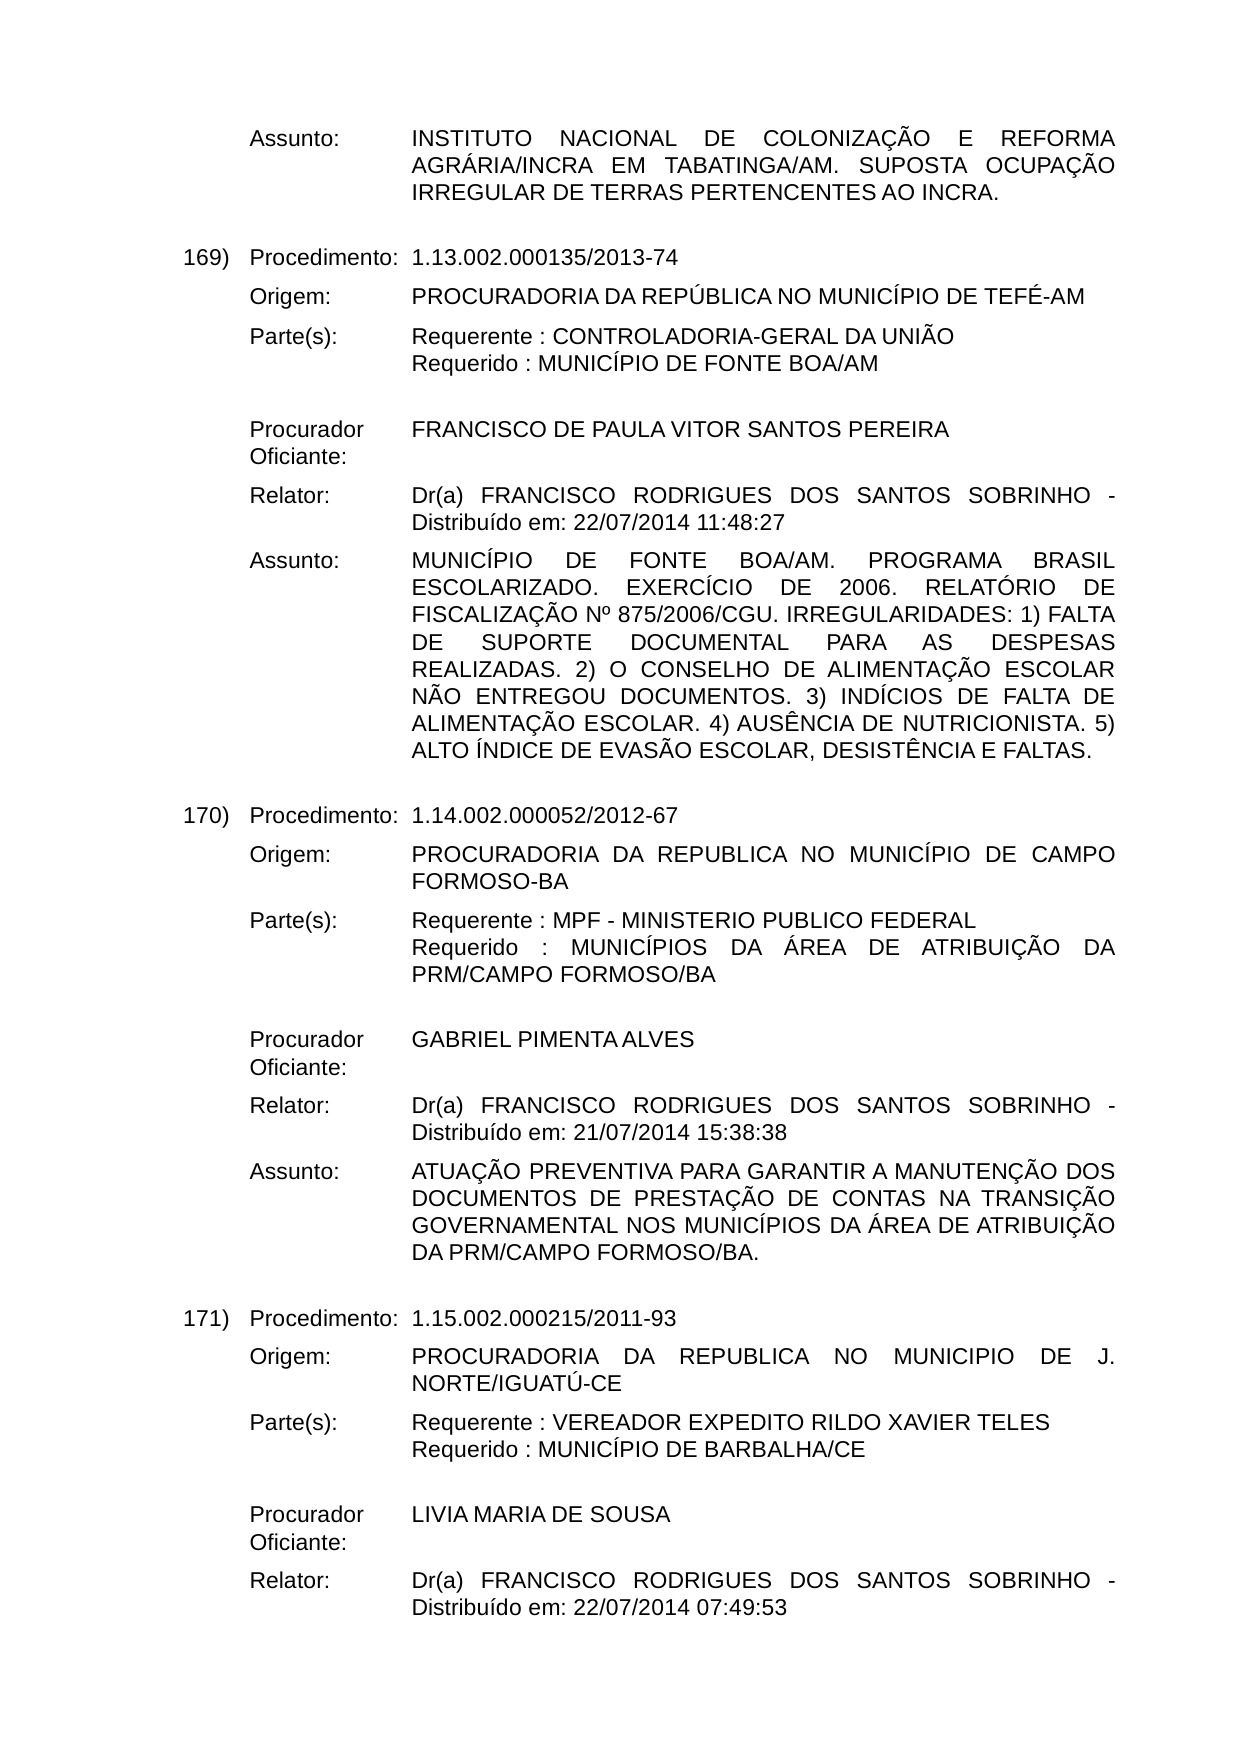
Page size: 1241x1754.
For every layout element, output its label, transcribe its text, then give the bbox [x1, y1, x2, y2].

table_cell [177, 475, 244, 541]
table_cell GABRIEL PIMENTA ALVES [406, 1020, 1122, 1086]
table_header 171) [177, 1298, 244, 1337]
table_cell [177, 835, 244, 900]
table_cell [177, 1495, 244, 1561]
table_header Procedimento: [244, 796, 406, 835]
table_cell [177, 118, 244, 211]
table_header Procedimento: [244, 1298, 406, 1337]
table_cell [177, 541, 244, 769]
table_cell [177, 276, 244, 317]
table_cell [177, 1020, 244, 1086]
table_cell FRANCISCO DE PAULA VITOR SANTOS PEREIRA [406, 410, 1122, 475]
table_cell Parte(s): [244, 317, 406, 410]
table_cell [177, 1561, 244, 1626]
table_cell Parte(s): [244, 1403, 406, 1495]
table_cell Origem: [244, 276, 406, 317]
table_cell Origem: [244, 1337, 406, 1402]
table_header 1.15.002.000215/2011-93 [406, 1298, 1122, 1337]
table_cell Dr(a) FRANCISCO RODRIGUES DOS SANTOS SOBRINHO - Distribuído em: 22/07/2014 07:49:53 [406, 1561, 1122, 1626]
table_cell Procurador Oficiante: [244, 410, 406, 475]
table_cell [177, 900, 244, 1020]
table_cell Dr(a) FRANCISCO RODRIGUES DOS SANTOS SOBRINHO - Distribuído em: 22/07/2014 11:48:27 [406, 475, 1122, 541]
table_cell Requerente : MPF - MINISTERIO PUBLICO FEDERAL Requerido : MUNICÍPIOS DA ÁREA DE ATRIBUIÇÃO DA PRM/CAMPO FORMOSO/BA [406, 900, 1122, 1020]
table_cell PROCURADORIA DA REPUBLICA NO MUNICÍPIO DE CAMPO FORMOSO-BA [406, 835, 1122, 900]
table_cell LIVIA MARIA DE SOUSA [406, 1495, 1122, 1561]
table_cell [177, 317, 244, 410]
table_cell [177, 410, 244, 475]
table_cell [177, 1337, 244, 1402]
table_cell PROCURADORIA DA REPUBLICA NO MUNICIPIO DE J. NORTE/IGUATÚ-CE [406, 1337, 1122, 1402]
table_header 1.14.002.000052/2012-67 [406, 796, 1122, 835]
table_cell PROCURADORIA DA REPÚBLICA NO MUNICÍPIO DE TEFÉ-AM [406, 276, 1122, 317]
table_cell Origem: [244, 835, 406, 900]
table_header 169) [177, 238, 244, 276]
table_cell Relator: [244, 1561, 406, 1626]
table_cell Procurador Oficiante: [244, 1495, 406, 1561]
table_cell [177, 1086, 244, 1151]
table_header 1.13.002.000135/2013-74 [406, 238, 1122, 276]
table_cell Assunto: [244, 118, 406, 211]
table_header 170) [177, 796, 244, 835]
table_cell [177, 1151, 244, 1271]
table_cell Requerente : CONTROLADORIA-GERAL DA UNIÃO Requerido : MUNICÍPIO DE FONTE BOA/AM [406, 317, 1122, 410]
table_cell Assunto: [244, 1151, 406, 1271]
table_cell Relator: [244, 1086, 406, 1151]
table_header Procedimento: [244, 238, 406, 276]
table_cell INSTITUTO NACIONAL DE COLONIZAÇÃO E REFORMA AGRÁRIA/INCRA EM TABATINGA/AM. SUPOSTA OCUPAÇÃO IRREGULAR DE TERRAS PERTENCENTES AO INCRA. [406, 118, 1122, 211]
table_cell Relator: [244, 475, 406, 541]
table_cell MUNICÍPIO DE FONTE BOA/AM. PROGRAMA BRASIL ESCOLARIZADO. EXERCÍCIO DE 2006. RELATÓRIO DE FISCALIZAÇÃO Nº 875/2006/CGU. IRREGULARIDADES: 1) FALTA DE SUPORTE DOCUMENTAL PARA AS DESPESAS REALIZADAS. 2) O CONSELHO DE ALIMENTAÇÃO ESCOLAR NÃO ENTREGOU DOCUMENTOS. 3) INDÍCIOS DE FALTA DE ALIMENTAÇÃO ESCOLAR. 4) AUSÊNCIA DE NUTRICIONISTA. 5) ALTO ÍNDICE DE EVASÃO ESCOLAR, DESISTÊNCIA E FALTAS. [406, 541, 1122, 769]
table_cell Procurador Oficiante: [244, 1020, 406, 1086]
table_cell Assunto: [244, 541, 406, 769]
table_cell Requerente : VEREADOR EXPEDITO RILDO XAVIER TELES Requerido : MUNICÍPIO DE BARBALHA/CE [406, 1403, 1122, 1495]
table_cell Parte(s): [244, 900, 406, 1020]
table_cell Dr(a) FRANCISCO RODRIGUES DOS SANTOS SOBRINHO - Distribuído em: 21/07/2014 15:38:38 [406, 1086, 1122, 1151]
table_cell [177, 1403, 244, 1495]
table_cell ATUAÇÃO PREVENTIVA PARA GARANTIR A MANUTENÇÃO DOS DOCUMENTOS DE PRESTAÇÃO DE CONTAS NA TRANSIÇÃO GOVERNAMENTAL NOS MUNICÍPIOS DA ÁREA DE ATRIBUIÇÃO DA PRM/CAMPO FORMOSO/BA. [406, 1151, 1122, 1271]
